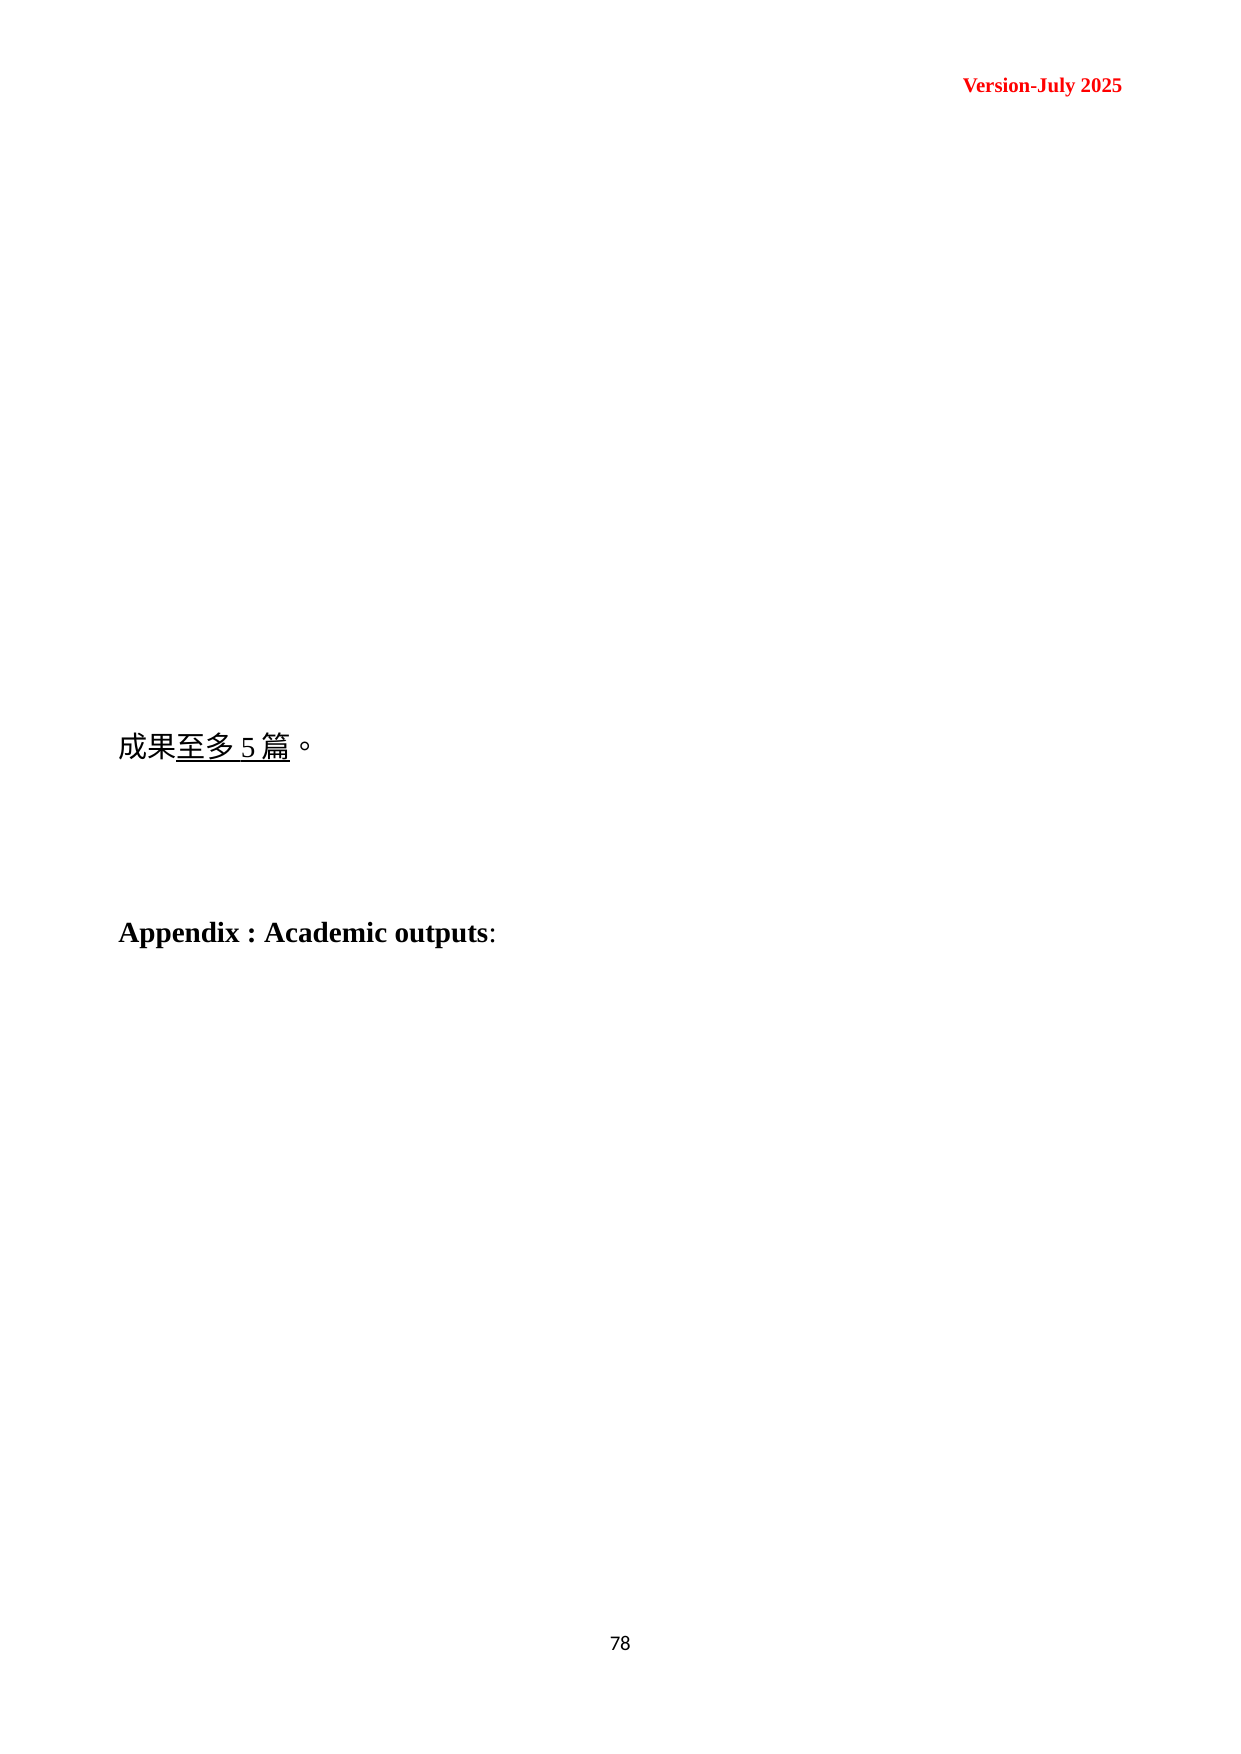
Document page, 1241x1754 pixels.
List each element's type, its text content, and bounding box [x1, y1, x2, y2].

list 成果至多5篇。 [68, 703, 1122, 765]
text Appendix : Academic outputs: [118, 890, 1122, 953]
